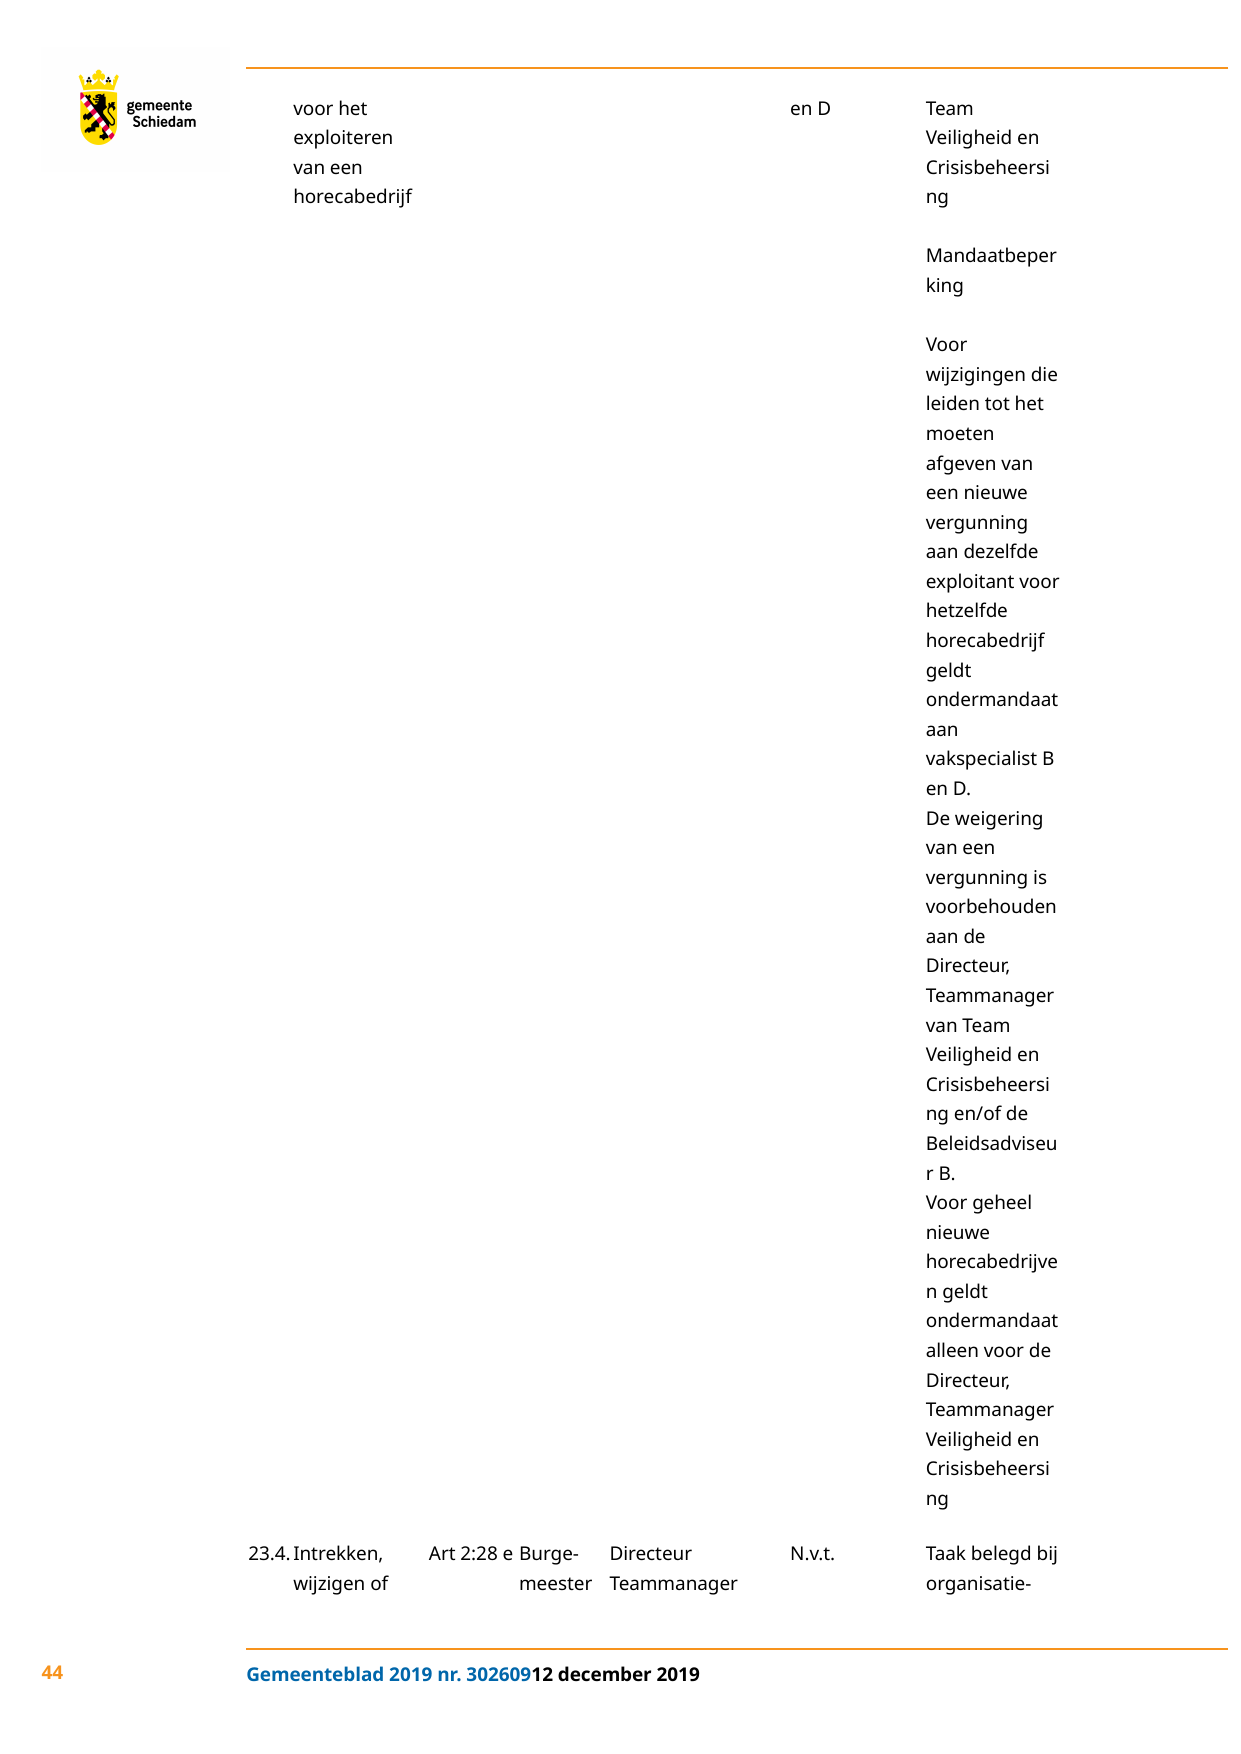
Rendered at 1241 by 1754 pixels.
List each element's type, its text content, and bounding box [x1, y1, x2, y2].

table_cell Team Veiligheid en Crisisbeheersing Mandaatbeperking Voor wijzigingen die leiden tot het moeten afgeven van een nieuwe vergunning aan dezelfde exploitant voor hetzelfde horecabedrijf geldt ondermandaat aan vakspecialist B en D. De weigering van een vergunning is voorbehouden aan de Directeur, Teammanager van Team Veiligheid en Crisisbeheersing en/of de Beleidsadviseur B. Voor geheel nieuwe horecabedrijven geldt ondermandaat alleen voor de Directeur, Teammanager Veiligheid en Crisisbeheersing [926, 95, 1061, 1541]
table_cell voor het exploiteren van een horecabedrijf [293, 95, 429, 1541]
table_cell 23.4. [248, 1541, 293, 1596]
table_cell [429, 95, 519, 1541]
table_cell Art 2:28 e [429, 1541, 519, 1596]
table_cell Directeur Teammanager [609, 1541, 790, 1596]
picture [41, 47, 231, 172]
table_cell N.v.t. [790, 1541, 926, 1596]
table_cell Intrekken, wijzigen of [293, 1541, 429, 1596]
table_cell [248, 95, 293, 1541]
table_cell [519, 95, 609, 1541]
table_cell [609, 95, 790, 1541]
table_cell en D [790, 95, 926, 1541]
table_cell Taak belegd bij organisatie- [926, 1541, 1061, 1596]
table_cell Burge-meester [519, 1541, 609, 1596]
